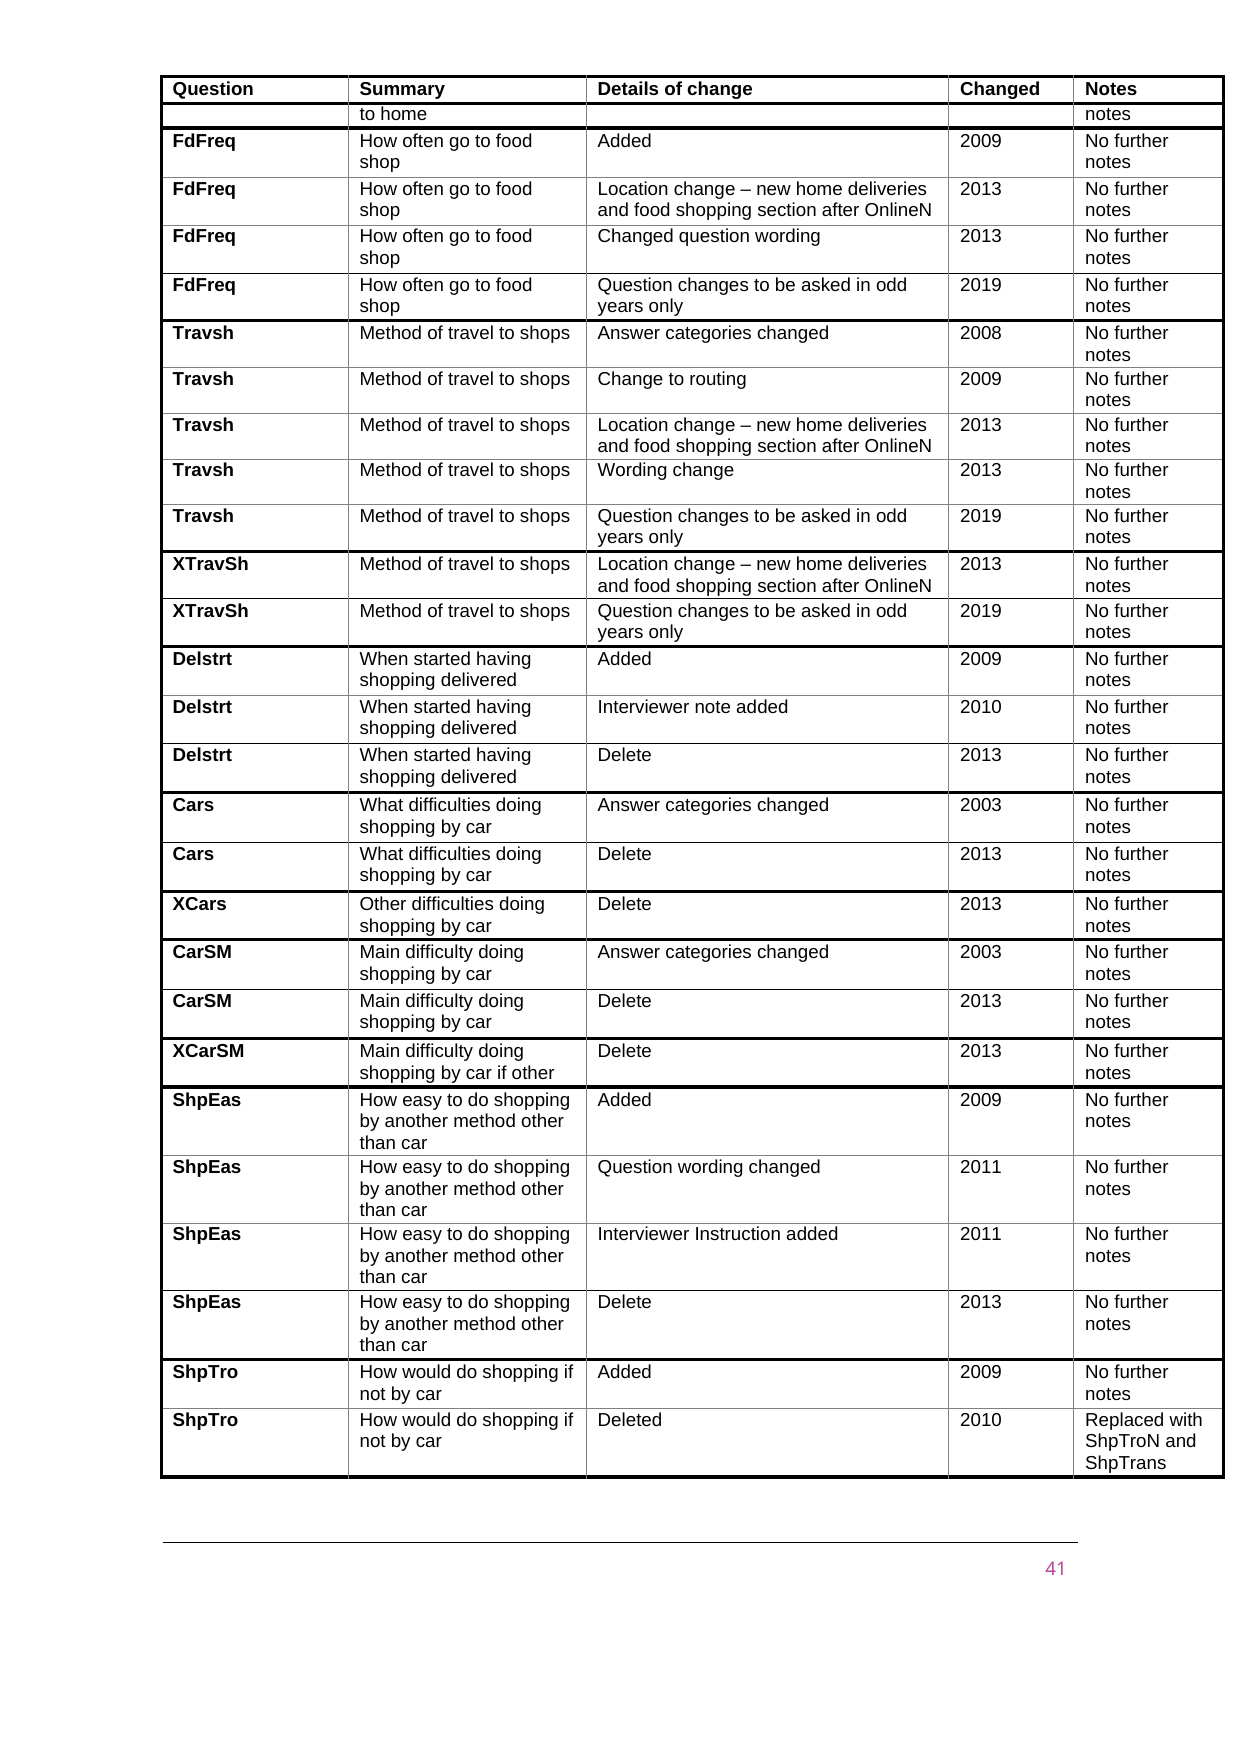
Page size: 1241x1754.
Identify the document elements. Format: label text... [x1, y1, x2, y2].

table_cell FdFreq [163, 178, 348, 225]
table_cell No further notes [1074, 1040, 1222, 1085]
table_cell 2013 [949, 893, 1073, 938]
table_cell No further notes [1074, 1089, 1222, 1155]
table_cell Cars [163, 843, 348, 890]
table_cell No further notes [1074, 1156, 1222, 1222]
table_cell 2003 [949, 941, 1073, 989]
table_cell Added [587, 1089, 948, 1155]
table_cell Delete [587, 744, 948, 791]
table_cell No further notes [1074, 274, 1222, 319]
table_cell Interviewer note added [587, 696, 948, 743]
table_header Details of change [587, 78, 948, 102]
table_cell Delete [587, 893, 948, 938]
table_cell ShpEas [163, 1224, 348, 1290]
table_cell How often go to food shop [349, 178, 586, 225]
table_cell No further notes [1074, 322, 1222, 367]
table_cell No further notes [1074, 368, 1222, 413]
table_cell ShpEas [163, 1156, 348, 1222]
table_cell Main difficulty doing shopping by car [349, 990, 586, 1037]
table_cell Location change – new home deliveries and food shopping section after OnlineN [587, 553, 948, 598]
table_cell [949, 105, 1073, 126]
table_cell 2013 [949, 414, 1073, 458]
table_cell No further notes [1074, 130, 1222, 177]
table_cell Travsh [163, 414, 348, 458]
table_cell 2013 [949, 178, 1073, 225]
table_cell 2003 [949, 794, 1073, 842]
table_cell 2009 [949, 1089, 1073, 1155]
table_cell No further notes [1074, 178, 1222, 225]
table_cell 2011 [949, 1156, 1073, 1222]
table_cell No further notes [1074, 648, 1222, 695]
table_cell 2019 [949, 274, 1073, 319]
table_cell Method of travel to shops [349, 553, 586, 598]
table_cell to home [349, 105, 586, 126]
table_cell How easy to do shopping by another method other than car [349, 1291, 586, 1358]
table_header Changed [949, 78, 1073, 102]
table_cell 2013 [949, 744, 1073, 791]
table_cell How easy to do shopping by another method other than car [349, 1089, 586, 1155]
table_cell Interviewer Instruction added [587, 1224, 948, 1290]
table_cell FdFreq [163, 130, 348, 177]
table_cell 2013 [949, 1040, 1073, 1085]
table_cell Method of travel to shops [349, 505, 586, 550]
table_cell How often go to food shop [349, 226, 586, 272]
table_cell XCarSM [163, 1040, 348, 1085]
table_cell Method of travel to shops [349, 599, 586, 644]
table_cell Method of travel to shops [349, 322, 586, 367]
table_cell 2013 [949, 990, 1073, 1037]
table_cell Cars [163, 794, 348, 842]
table_cell How would do shopping if not by car [349, 1409, 586, 1475]
table_cell What difficulties doing shopping by car [349, 794, 586, 842]
table_cell Delstrt [163, 744, 348, 791]
table_cell Question changes to be asked in odd years only [587, 274, 948, 319]
table_cell [587, 105, 948, 126]
table_cell Other difficulties doing shopping by car [349, 893, 586, 938]
table_cell Added [587, 1361, 948, 1408]
table_cell 2009 [949, 648, 1073, 695]
table_cell No further notes [1074, 990, 1222, 1037]
table_cell 2019 [949, 505, 1073, 550]
table_cell How easy to do shopping by another method other than car [349, 1156, 586, 1222]
table_cell 2013 [949, 1291, 1073, 1358]
table_cell Question wording changed [587, 1156, 948, 1222]
table_cell When started having shopping delivered [349, 744, 586, 791]
table_cell No further notes [1074, 599, 1222, 644]
table_cell Delete [587, 1040, 948, 1085]
table_cell Replaced with ShpTroN and ShpTrans [1074, 1409, 1222, 1475]
table_cell Travsh [163, 460, 348, 504]
table_cell No further notes [1074, 1291, 1222, 1358]
table_cell How often go to food shop [349, 130, 586, 177]
table_cell Answer categories changed [587, 941, 948, 989]
table_cell CarSM [163, 941, 348, 989]
table_cell Changed question wording [587, 226, 948, 272]
table_cell No further notes [1074, 1361, 1222, 1408]
table_cell Method of travel to shops [349, 368, 586, 413]
table_cell notes [1074, 105, 1222, 126]
table_cell Delete [587, 990, 948, 1037]
table_cell Added [587, 648, 948, 695]
table_cell No further notes [1074, 460, 1222, 504]
table_cell 2010 [949, 1409, 1073, 1475]
table_cell What difficulties doing shopping by car [349, 843, 586, 890]
table_cell ShpTro [163, 1409, 348, 1475]
table_cell Answer categories changed [587, 322, 948, 367]
table_cell ShpEas [163, 1089, 348, 1155]
table_cell 2013 [949, 460, 1073, 504]
table_cell 2013 [949, 553, 1073, 598]
table_cell 2019 [949, 599, 1073, 644]
table_cell 2013 [949, 843, 1073, 890]
table_cell No further notes [1074, 794, 1222, 842]
table_cell 2009 [949, 368, 1073, 413]
table_cell FdFreq [163, 274, 348, 319]
table_cell 2008 [949, 322, 1073, 367]
table_cell ShpTro [163, 1361, 348, 1408]
table_cell No further notes [1074, 893, 1222, 938]
table_cell 2009 [949, 1361, 1073, 1408]
table_cell Answer categories changed [587, 794, 948, 842]
table_cell 2013 [949, 226, 1073, 272]
table_cell Location change – new home deliveries and food shopping section after OnlineN [587, 414, 948, 458]
table_cell ShpEas [163, 1291, 348, 1358]
table_cell No further notes [1074, 553, 1222, 598]
table_cell Travsh [163, 505, 348, 550]
table_cell Method of travel to shops [349, 414, 586, 458]
table_cell XTravSh [163, 553, 348, 598]
table_header Notes [1074, 78, 1222, 102]
table_cell Main difficulty doing shopping by car [349, 941, 586, 989]
table_cell Added [587, 130, 948, 177]
table_cell No further notes [1074, 843, 1222, 890]
table_cell No further notes [1074, 744, 1222, 791]
table_cell XCars [163, 893, 348, 938]
table_cell Question changes to be asked in odd years only [587, 505, 948, 550]
table_cell Deleted [587, 1409, 948, 1475]
table_cell Travsh [163, 368, 348, 413]
table_header Question [163, 78, 348, 102]
table_cell Delete [587, 843, 948, 890]
table_cell Delstrt [163, 696, 348, 743]
table_cell Main difficulty doing shopping by car if other [349, 1040, 586, 1085]
table_cell XTravSh [163, 599, 348, 644]
table_cell 2010 [949, 696, 1073, 743]
table_cell No further notes [1074, 696, 1222, 743]
table_cell CarSM [163, 990, 348, 1037]
table_header Summary [349, 78, 586, 102]
table_cell Method of travel to shops [349, 460, 586, 504]
table_cell No further notes [1074, 941, 1222, 989]
table_cell Wording change [587, 460, 948, 504]
table_cell How often go to food shop [349, 274, 586, 319]
table_cell No further notes [1074, 414, 1222, 458]
table_cell Travsh [163, 322, 348, 367]
table_cell No further notes [1074, 505, 1222, 550]
table_cell How easy to do shopping by another method other than car [349, 1224, 586, 1290]
table_cell 2011 [949, 1224, 1073, 1290]
table_cell No further notes [1074, 226, 1222, 272]
table_cell FdFreq [163, 226, 348, 272]
table_cell Change to routing [587, 368, 948, 413]
table_cell Delstrt [163, 648, 348, 695]
table_cell Question changes to be asked in odd years only [587, 599, 948, 644]
table_cell Delete [587, 1291, 948, 1358]
table_cell [163, 105, 348, 126]
table_cell No further notes [1074, 1224, 1222, 1290]
table_cell When started having shopping delivered [349, 696, 586, 743]
table_cell When started having shopping delivered [349, 648, 586, 695]
table_cell Location change – new home deliveries and food shopping section after OnlineN [587, 178, 948, 225]
table_cell 2009 [949, 130, 1073, 177]
table_cell How would do shopping if not by car [349, 1361, 586, 1408]
